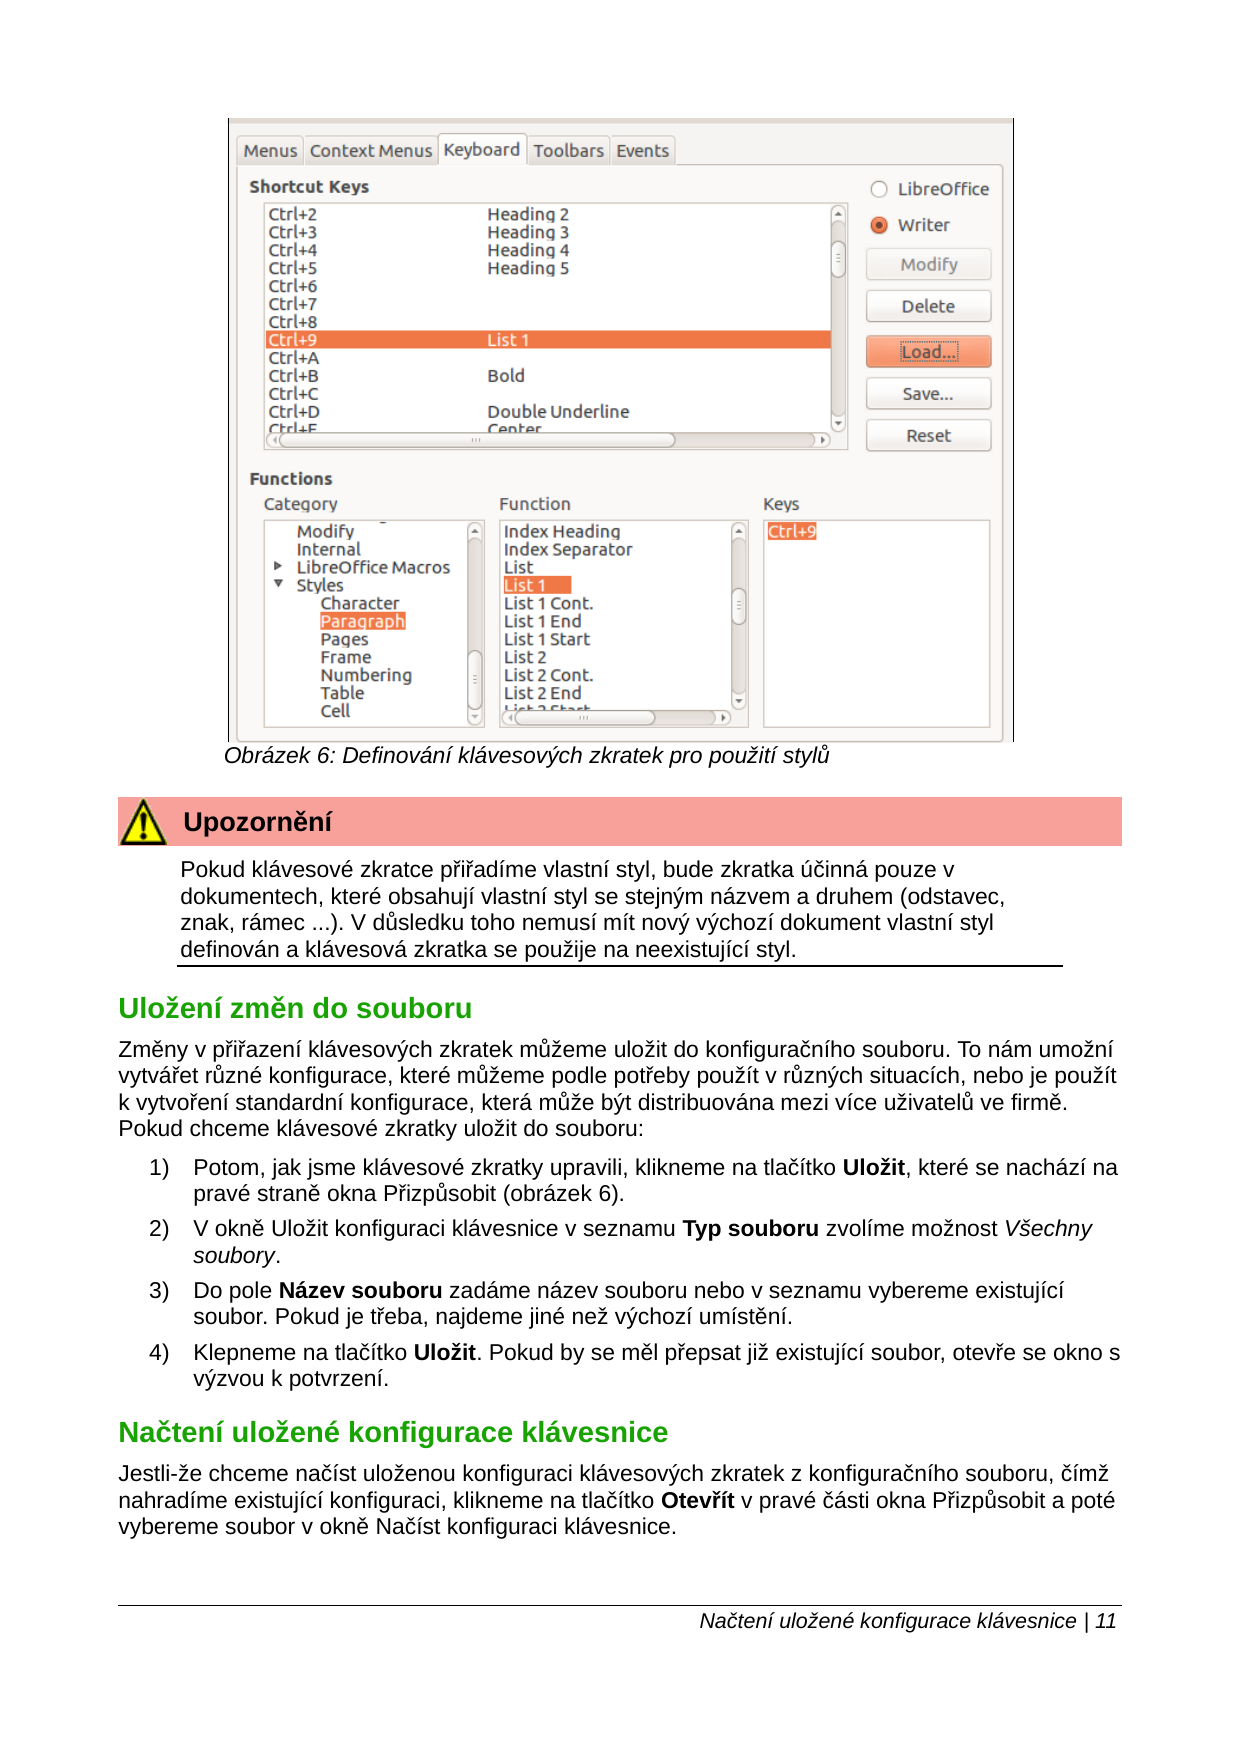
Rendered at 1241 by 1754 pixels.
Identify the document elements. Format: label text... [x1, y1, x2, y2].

subtitle Uložení změn do souboru [118, 991, 1122, 1024]
text Obrázek 6: Definování klávesových zkratek pro použití stylů [223, 743, 1017, 769]
subtitle Upozornění [118, 797, 1122, 846]
list Změny v přiřazení klávesových zkratek můžeme uložit do konfiguračního souboru. To nám umožní vytvářet různé konfigurace, které můžeme podle potřeby použít v různých situacích, nebo je použít k vytvoření standardní konfigurace, která může být distribuována mezi více uživatelů ve firmě. Pokud chceme klávesové zkratky uložit do souboru: [118, 1036, 1122, 1141]
text Jestli-že chceme načíst uloženou konfiguraci klávesových zkratek z konfiguračního souboru, čímž nahradíme existující konfiguraci, klikneme na tlačítko Otevřít v pravé části okna Přizpůsobit a poté vybereme soubor v okně Načíst konfiguraci klávesnice. [118, 1460, 1122, 1539]
text Pokud klávesové zkratce přiřadíme vlastní styl, bude zkratka účinná pouze v dokumentech, které obsahují vlastní styl se stejným názvem a druhem (odstavec, znak, rámec ...). V důsledku toho nemusí mít nový výchozí dokument vlastní styl definován a klávesová zkratka se použije na neexistující styl. [177, 853, 1063, 965]
list Klepneme na tlačítko Uložit. Pokud by se měl přepsat již existující soubor, otevře se okno s výzvou k potvrzení. [169, 1338, 1122, 1391]
list Do pole Název souboru zadáme název souboru nebo v seznamu vybereme existující soubor. Pokud je třeba, najdeme jiné než výchozí umístění. [169, 1277, 1122, 1330]
picture [119, 797, 167, 845]
subtitle Načtení uložené konfigurace klávesnice [118, 1415, 1122, 1448]
list V okně Uložit konfiguraci klávesnice v seznamu Typ souboru zvolíme možnost Všechny soubory. [169, 1215, 1122, 1268]
picture [229, 118, 1013, 743]
list Potom, jak jsme klávesové zkratky upravili, klikneme na tlačítko Uložit, které se nachází na pravé straně okna Přizpůsobit (obrázek 6). [169, 1154, 1122, 1207]
